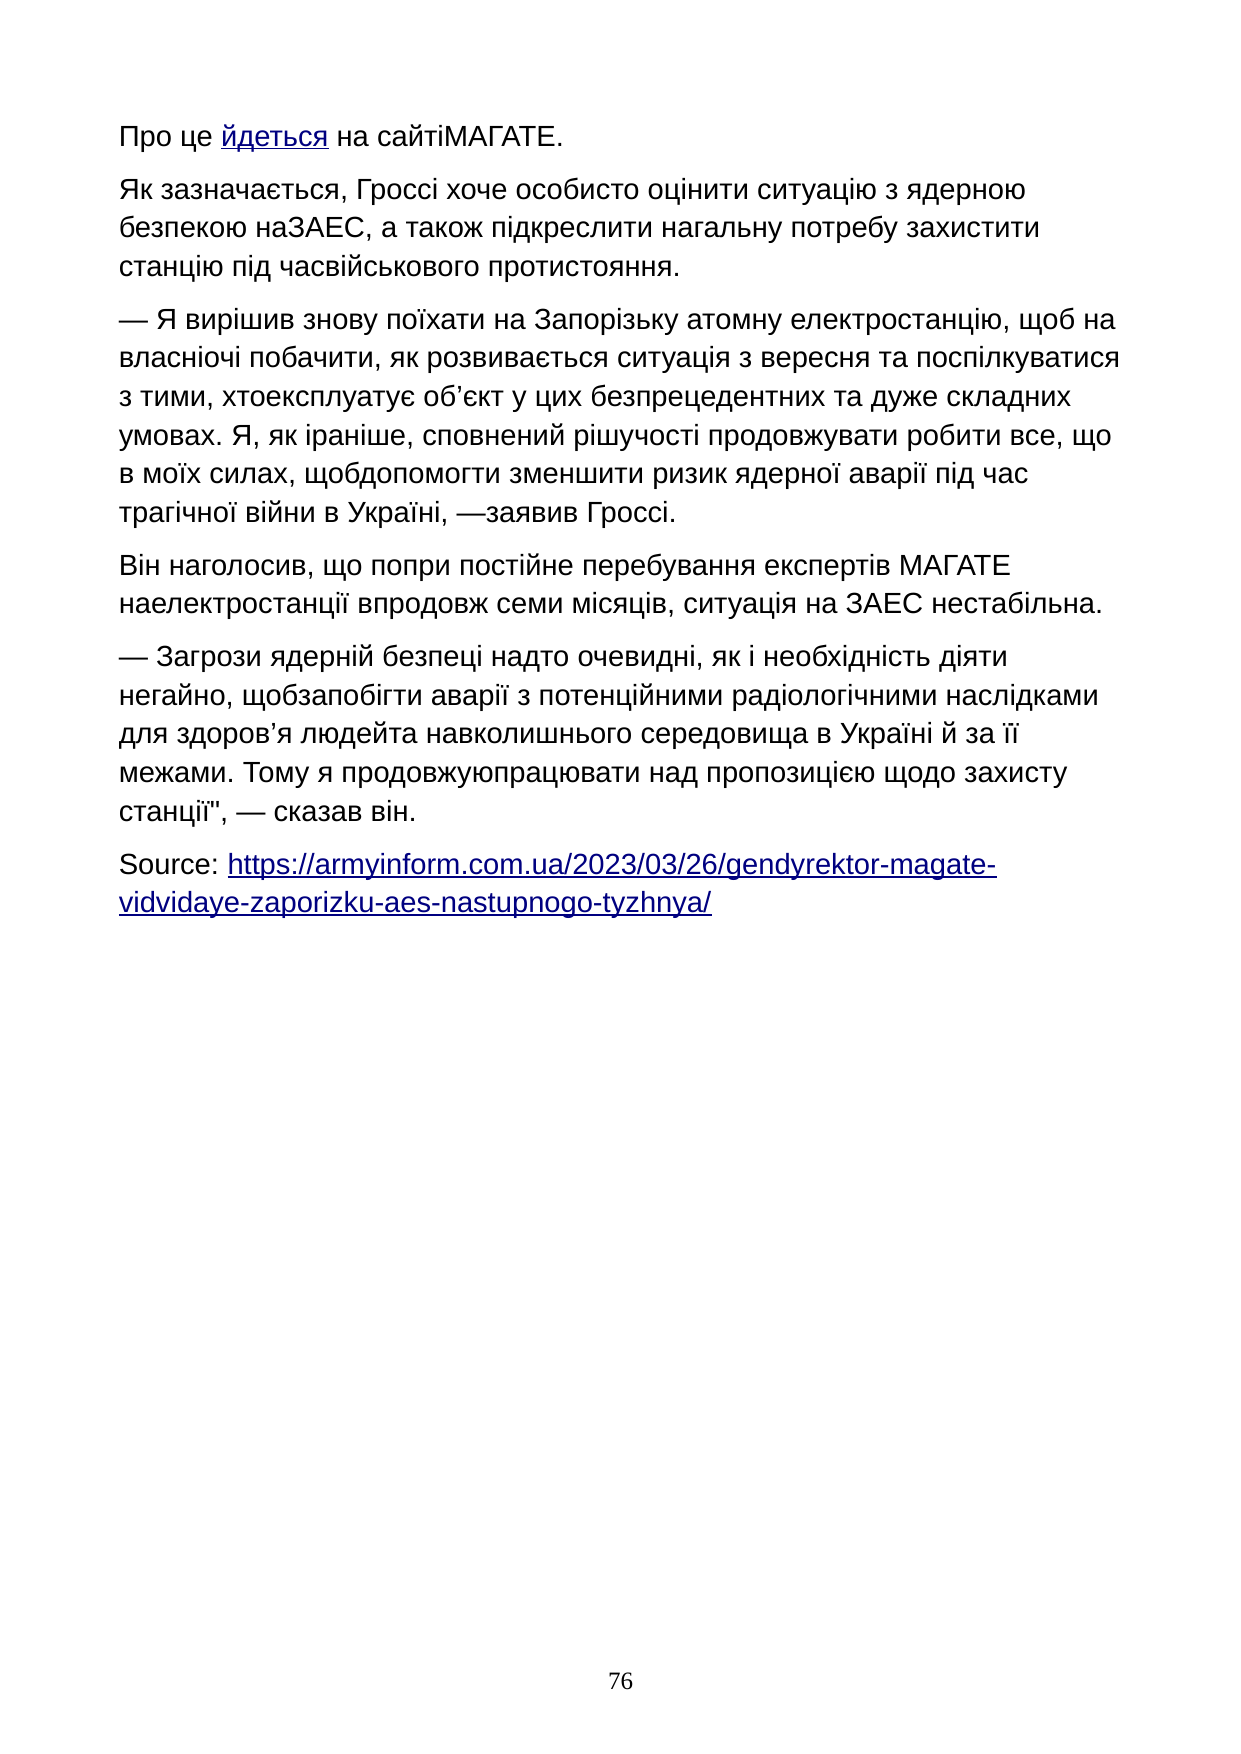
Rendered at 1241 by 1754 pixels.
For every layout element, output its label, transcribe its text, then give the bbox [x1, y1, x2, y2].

text — Загрози ядерній безпеці надто очевидні, як і необхідність діяти негайно, щобзапобігти аварії з потенційними радіологічними наслідками для здоров’я людейта навколишнього середовища в Україні й за її межами. Тому я продовжуюпрацювати над пропозицією щодо захисту станції", — сказав він. [118, 639, 1122, 827]
text Про це йдеться на сайтіМАГАТЕ. [118, 118, 1122, 152]
text Він наголосив, що попри постійне перебування експертів МАГАТЕ наелектростанції впродовж семи місяців, ситуація на ЗАЕС нестабільна. [118, 548, 1122, 620]
text — Я вирішив знову поїхати на Запорізьку атомну електростанцію, щоб на власніочі побачити, як розвивається ситуація з вересня та поспілкуватися з тими, хтоексплуатує об’єкт у цих безпрецедентних та дуже складних умовах. Я, як іраніше, сповнений рішучості продовжувати робити все, що в моїх силах, щобдопомогти зменшити ризик ядерної аварії під час трагічної війни в Україні, —заявив Гроссі. [118, 302, 1122, 528]
text Source: https://armyinform.com.ua/2023/03/26/gendyrektor-magate-vidvidaye-zaporizku-aes-nastupnogo-tyzhnya/ [118, 847, 1122, 919]
text Як зазначається, Гроссі хоче особисто оцінити ситуацію з ядерною безпекою наЗАЕС, а також підкреслити нагальну потребу захистити станцію під часвійськового протистояння. [118, 172, 1122, 282]
